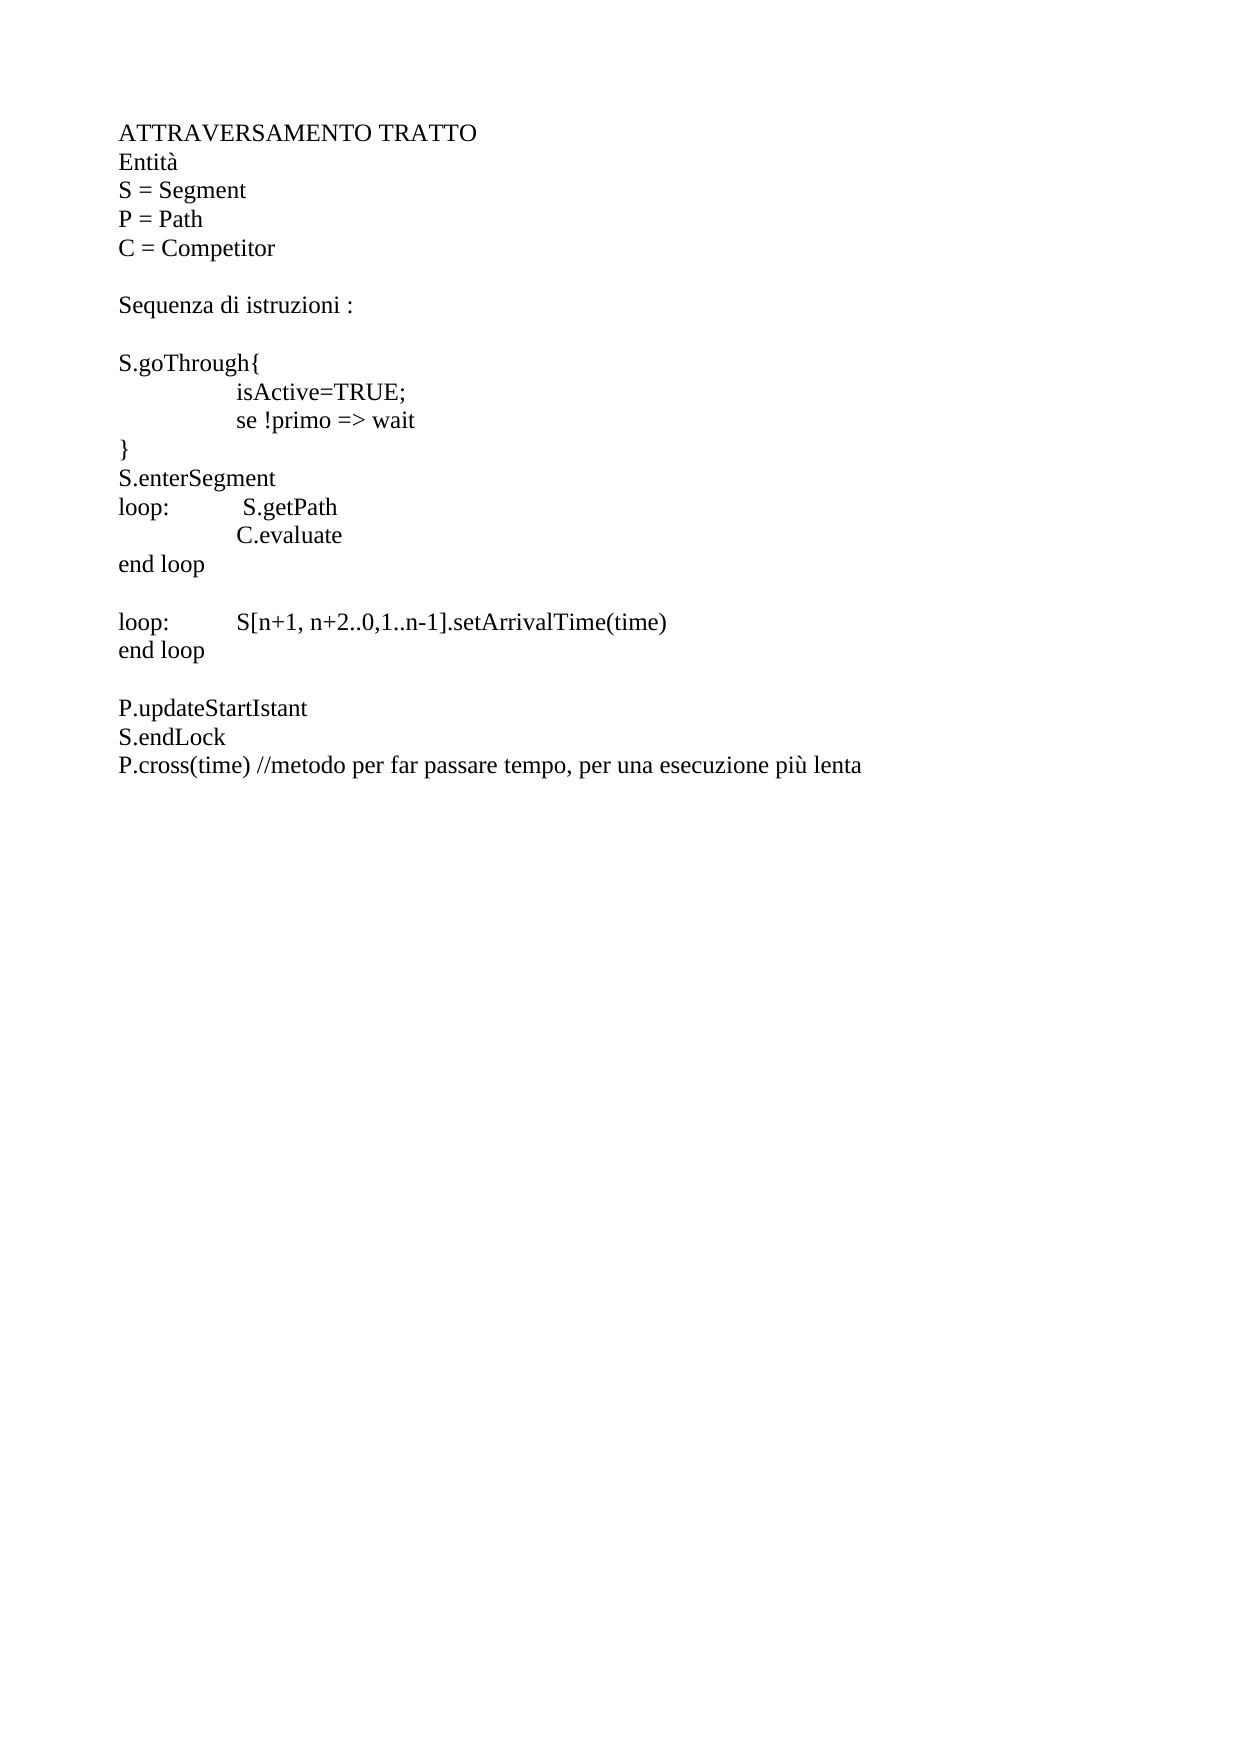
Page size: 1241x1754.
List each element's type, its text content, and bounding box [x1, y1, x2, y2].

text P.updateStartIstant [118, 693, 1122, 722]
text } [118, 434, 1122, 463]
text loop: S.getPath [118, 492, 1122, 521]
text P = Path [118, 204, 1122, 233]
text C = Competitor [118, 233, 1122, 262]
text isActive=TRUE; [118, 377, 1122, 406]
text S.goThrough{ [118, 348, 1122, 377]
text C.evaluate [118, 521, 1122, 549]
text Entità [118, 147, 1122, 176]
text S = Segment [118, 176, 1122, 204]
text P.cross(time) //metodo per far passare tempo, per una esecuzione più lenta [118, 751, 1122, 779]
text ATTRAVERSAMENTO TRATTO [118, 118, 1122, 147]
text end loop [118, 549, 1122, 578]
text S.enterSegment [118, 463, 1122, 492]
text loop: S[n+1, n+2..0,1..n-1].setArrivalTime(time) [118, 607, 1122, 636]
text se !primo => wait [118, 406, 1122, 434]
text S.endLock [118, 722, 1122, 751]
text end loop [118, 636, 1122, 664]
text Sequenza di istruzioni : [118, 291, 1122, 319]
